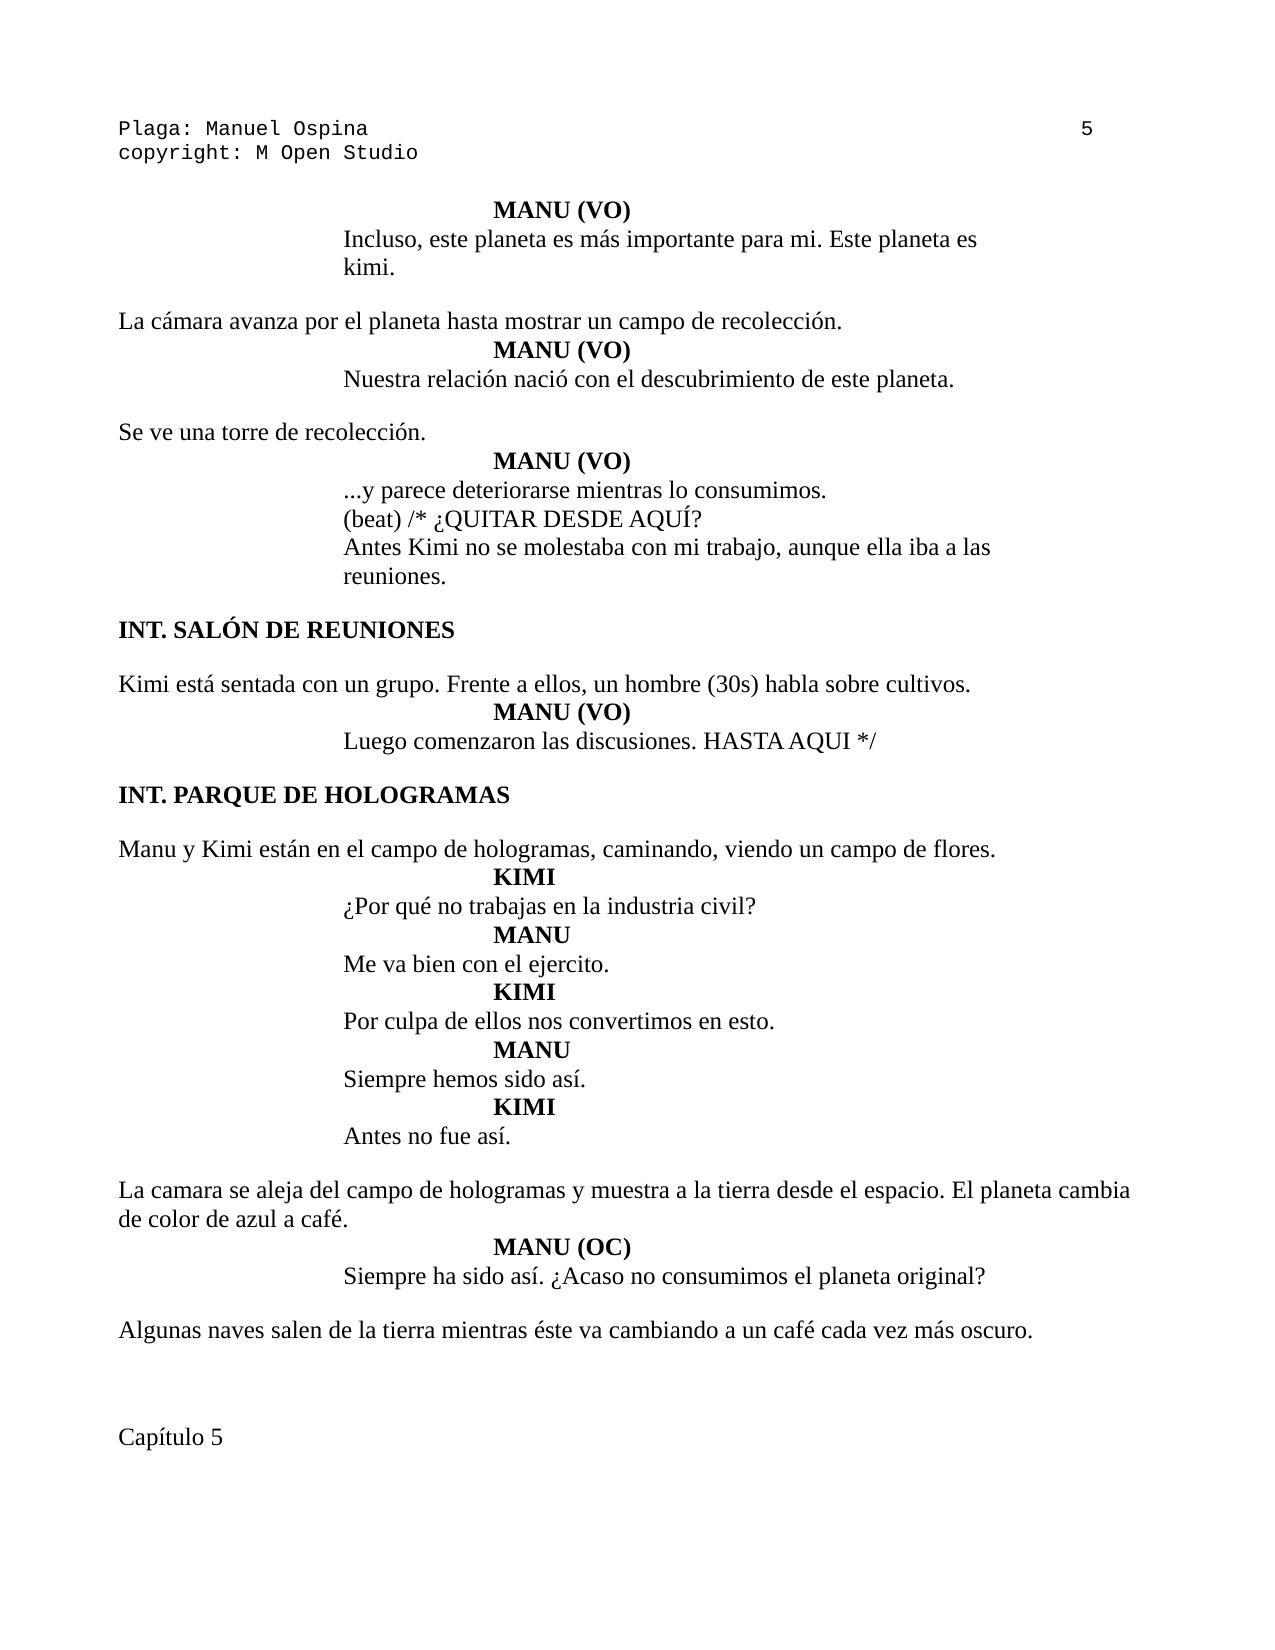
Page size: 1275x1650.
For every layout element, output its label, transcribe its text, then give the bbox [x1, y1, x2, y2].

text Kimi [493, 862, 1007, 891]
text Kimi [493, 1092, 1007, 1121]
text Siempre ha sido así. ¿Acaso no consumimos el planeta original? [343, 1261, 1007, 1290]
text Antes no fue así. [343, 1121, 1007, 1150]
text Kimi está sentada con un grupo. Frente a ellos, un hombre (30s) habla sobre cultivos. [118, 669, 1157, 697]
text Manu (vo) [493, 697, 1007, 726]
text (beat) /* ¿QUITAR DESDE AQUÍ? [343, 504, 1007, 532]
text La camara se aleja del campo de hologramas y muestra a la tierra desde el espacio. El planeta cambia de color de azul a café. [118, 1175, 1157, 1232]
text Me va bien con el ejercito. [343, 949, 1007, 977]
text Algunas naves salen de la tierra mientras éste va cambiando a un café cada vez más oscuro. [118, 1315, 1157, 1344]
text Manu y Kimi están en el campo de hologramas, caminando, viendo un campo de flores. [118, 834, 1157, 862]
text Int. Salón de reuniones [118, 615, 1157, 644]
text Nuestra relación nació con el descubrimiento de este planeta. [343, 364, 1007, 392]
text Se ve una torre de recolección. [118, 417, 1157, 446]
text Antes Kimi no se molestaba con mi trabajo, aunque ella iba a las reuniones. [343, 532, 1007, 590]
text Capítulo 5 [118, 1422, 1157, 1451]
text Por culpa de ellos nos convertimos en esto. [343, 1006, 1007, 1035]
text Manu (vo) [493, 195, 1007, 224]
text Luego comenzaron las discusiones. HASTA AQUI */ [343, 726, 1007, 755]
text Kimi [493, 977, 1007, 1006]
text Manu [493, 920, 1007, 949]
text Siempre hemos sido así. [343, 1064, 1007, 1092]
text Manu (vo) [493, 446, 1007, 475]
text Manu [493, 1035, 1007, 1064]
text Manu (OC) [493, 1232, 1007, 1261]
text La cámara avanza por el planeta hasta mostrar un campo de recolección. [118, 306, 1157, 335]
text Incluso, este planeta es más importante para mi. Este planeta es kimi. [343, 224, 1007, 281]
text ...y parece deteriorarse mientras lo consumimos. [343, 475, 1007, 504]
text Manu (vo) [493, 335, 1007, 364]
text ¿Por qué no trabajas en la industria civil? [343, 891, 1007, 920]
text Int. Parque de hologramas [118, 780, 1157, 809]
